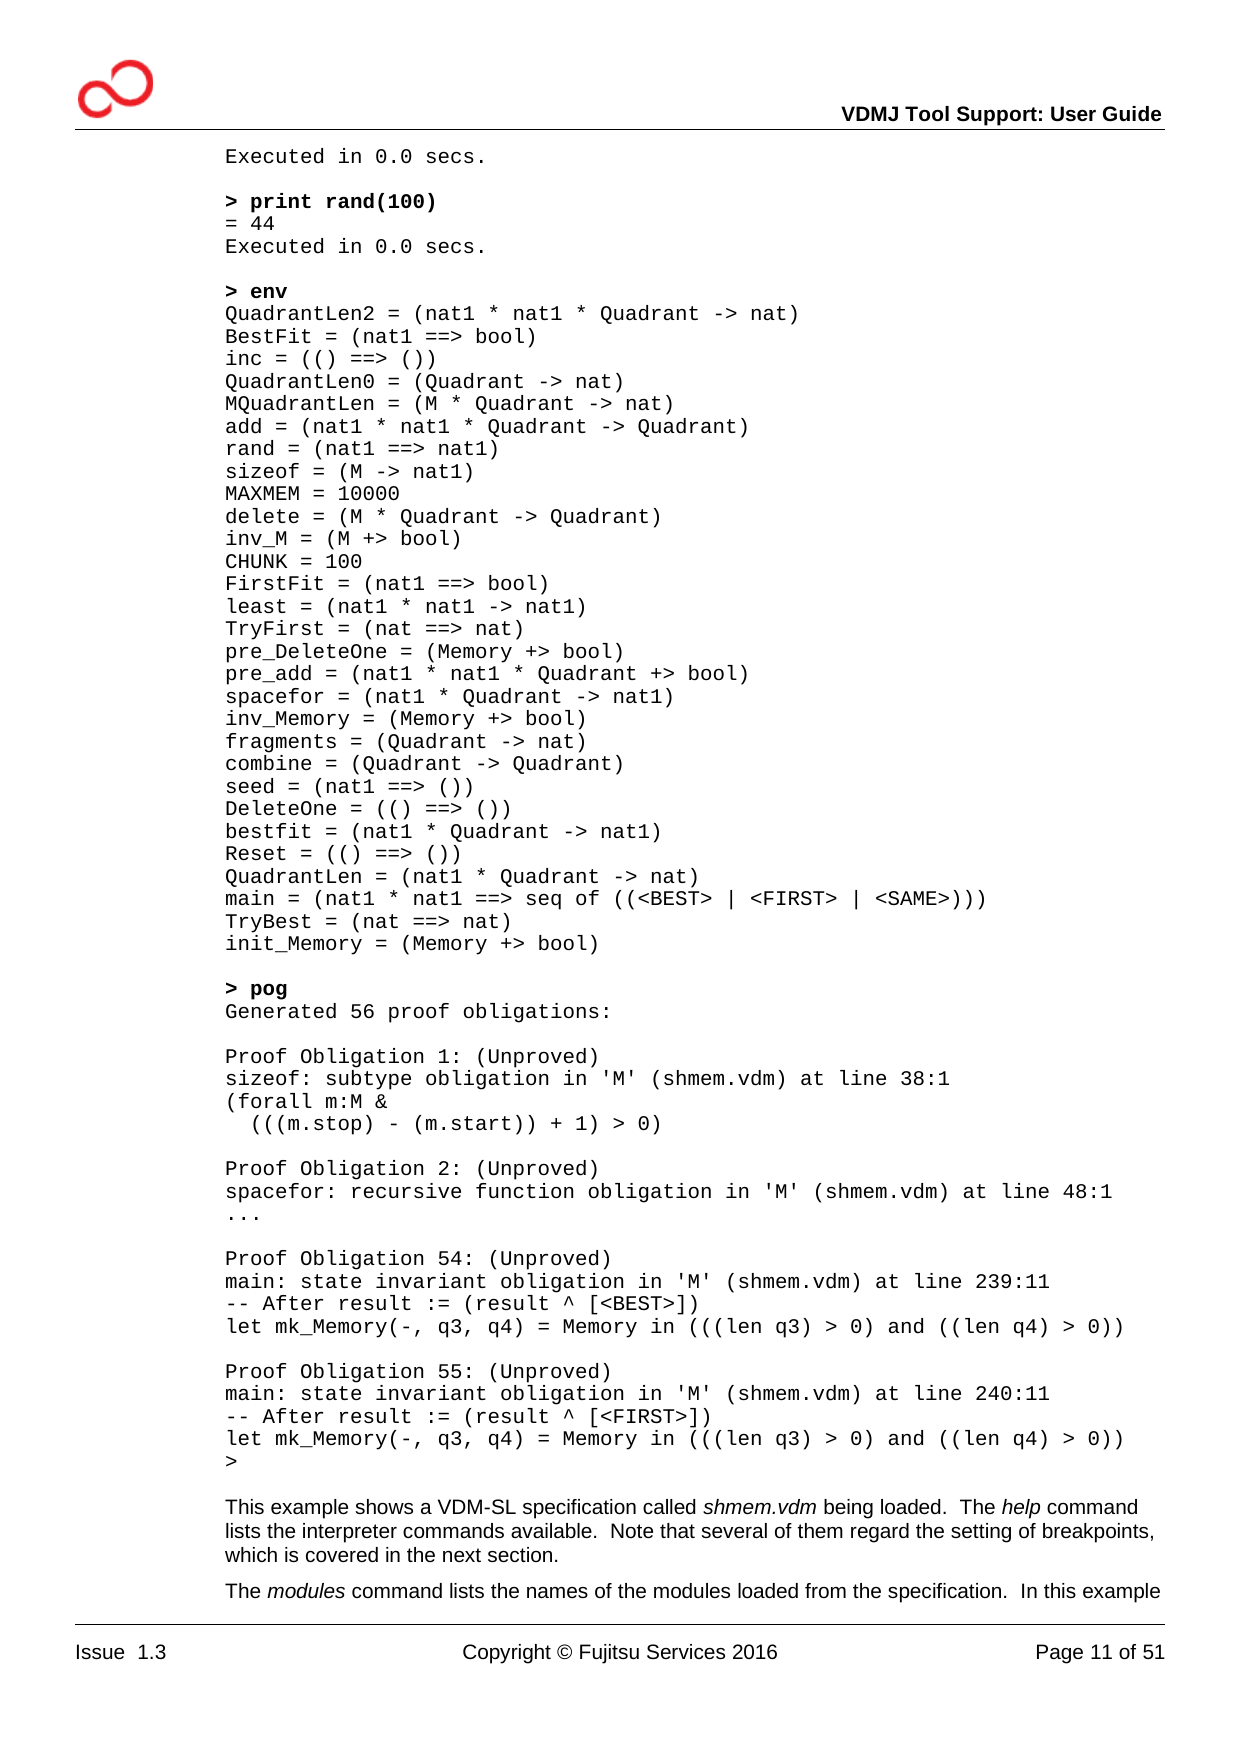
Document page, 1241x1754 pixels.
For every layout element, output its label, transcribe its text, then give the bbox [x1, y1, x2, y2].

text let mk_Memory(-, q3, q4) = Memory in (((len q3) > 0) and ((len q4) > 0)) [225, 1315, 1165, 1338]
text Executed in 0.0 secs. [225, 145, 1165, 168]
text (forall m:M & [225, 1090, 1165, 1113]
text > [225, 1450, 1165, 1473]
text seed = (nat1 ==> ()) [225, 775, 1165, 798]
text BestFit = (nat1 ==> bool) [225, 325, 1165, 348]
text Executed in 0.0 secs. [225, 235, 1165, 258]
text add = (nat1 * nat1 * Quadrant -> Quadrant) [225, 415, 1165, 438]
text delete = (M * Quadrant -> Quadrant) [225, 505, 1165, 528]
text Proof Obligation 2: (Unproved) [225, 1158, 1165, 1180]
text This example shows a VDM-SL specification called shmem.vdm being loaded. The help command lists the interpreter commands available. Note that several of them regard the setting of breakpoints, which is covered in the next section. [225, 1495, 1165, 1567]
text sizeof: subtype obligation in 'M' (shmem.vdm) at line 38:1 [225, 1068, 1165, 1090]
text DeleteOne = (() ==> ()) [225, 798, 1165, 820]
text fragments = (Quadrant -> nat) [225, 730, 1165, 753]
text least = (nat1 * nat1 -> nat1) [225, 595, 1165, 618]
text sizeof = (M -> nat1) [225, 460, 1165, 483]
text Proof Obligation 54: (Unproved) [225, 1248, 1165, 1270]
text The modules command lists the names of the modules loaded from the specification. In this example [225, 1579, 1165, 1603]
text MAXMEM = 10000 [225, 483, 1165, 505]
text CHUNK = 100 [225, 550, 1165, 573]
text spacefor: recursive function obligation in 'M' (shmem.vdm) at line 48:1 [225, 1180, 1165, 1203]
text spacefor = (nat1 * Quadrant -> nat1) [225, 685, 1165, 708]
text TryFirst = (nat ==> nat) [225, 618, 1165, 640]
text combine = (Quadrant -> Quadrant) [225, 753, 1165, 775]
text main = (nat1 * nat1 ==> seq of ((<BEST> | <FIRST> | <SAME>))) [225, 888, 1165, 910]
text -- After result := (result ^ [<BEST>]) [225, 1293, 1165, 1315]
text inv_Memory = (Memory +> bool) [225, 708, 1165, 730]
text init_Memory = (Memory +> bool) [225, 933, 1165, 955]
text (((m.stop) - (m.start)) + 1) > 0) [225, 1113, 1165, 1135]
text Proof Obligation 55: (Unproved) [225, 1360, 1165, 1383]
text TryBest = (nat ==> nat) [225, 910, 1165, 933]
text = 44 [225, 213, 1165, 235]
text > pog [225, 978, 1165, 1000]
text MQuadrantLen = (M * Quadrant -> nat) [225, 393, 1165, 415]
text Proof Obligation 1: (Unproved) [225, 1045, 1165, 1068]
text Generated 56 proof obligations: [225, 1000, 1165, 1023]
text > print rand(100) [225, 190, 1165, 213]
text bestfit = (nat1 * Quadrant -> nat1) [225, 820, 1165, 843]
text inv_M = (M +> bool) [225, 528, 1165, 550]
text pre_add = (nat1 * nat1 * Quadrant +> bool) [225, 663, 1165, 685]
text ... [225, 1203, 1165, 1225]
text > env [225, 280, 1165, 303]
picture [78, 52, 153, 128]
text main: state invariant obligation in 'M' (shmem.vdm) at line 240:11 [225, 1383, 1165, 1405]
text -- After result := (result ^ [<FIRST>]) [225, 1405, 1165, 1428]
text FirstFit = (nat1 ==> bool) [225, 573, 1165, 595]
text rand = (nat1 ==> nat1) [225, 438, 1165, 460]
text QuadrantLen0 = (Quadrant -> nat) [225, 370, 1165, 393]
text Reset = (() ==> ()) [225, 843, 1165, 865]
text inc = (() ==> ()) [225, 348, 1165, 370]
text let mk_Memory(-, q3, q4) = Memory in (((len q3) > 0) and ((len q4) > 0)) [225, 1428, 1165, 1450]
text pre_DeleteOne = (Memory +> bool) [225, 640, 1165, 663]
text QuadrantLen = (nat1 * Quadrant -> nat) [225, 865, 1165, 888]
text main: state invariant obligation in 'M' (shmem.vdm) at line 239:11 [225, 1270, 1165, 1293]
text QuadrantLen2 = (nat1 * nat1 * Quadrant -> nat) [225, 303, 1165, 325]
